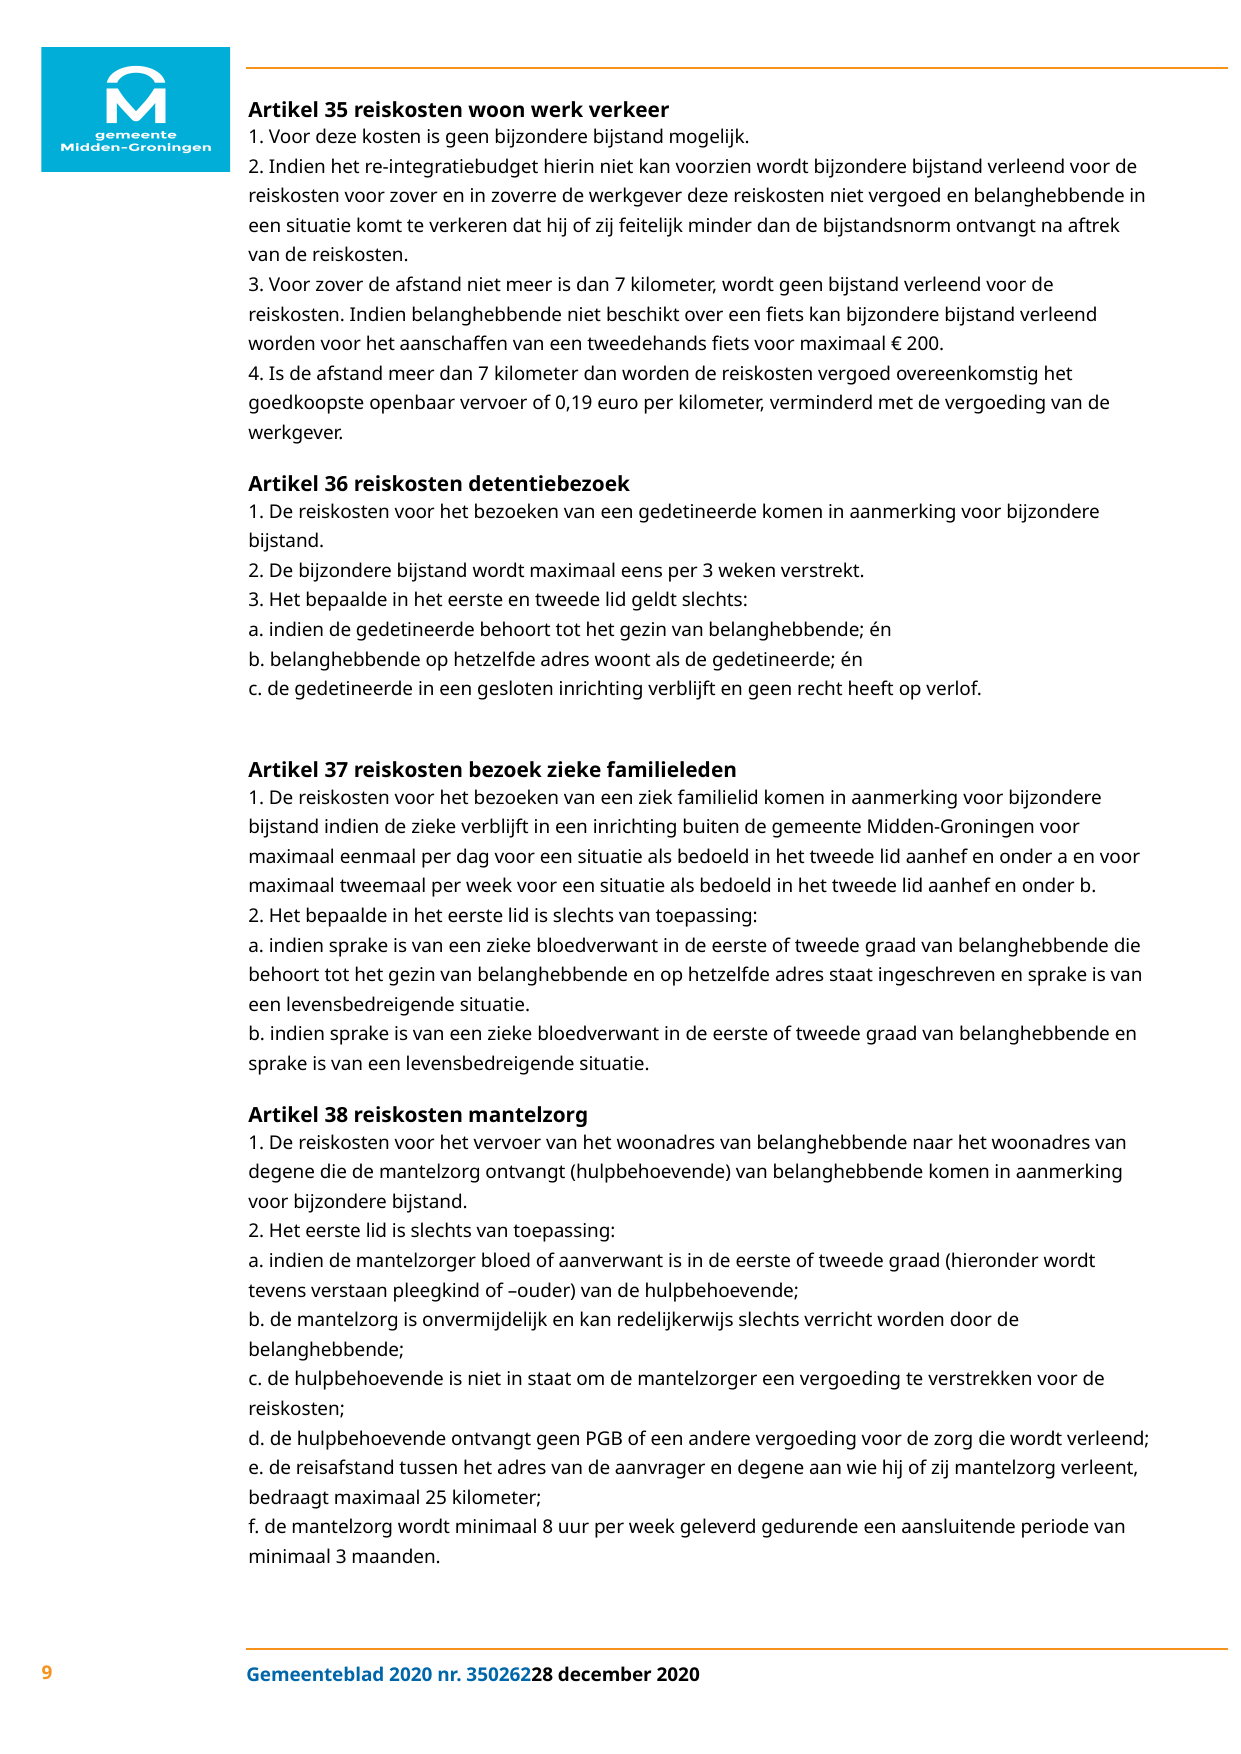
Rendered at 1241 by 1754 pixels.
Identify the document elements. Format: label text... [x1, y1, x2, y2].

text b. de mantelzorg is onvermijdelijk en kan redelijkerwijs slechts verricht worden door de belanghebbende; [248, 1306, 1152, 1362]
text 1. Voor deze kosten is geen bijzondere bijstand mogelijk. [248, 123, 1152, 149]
text Artikel 38 reiskosten mantelzorg [248, 1101, 1152, 1129]
text 2. Het eerste lid is slechts van toepassing: [248, 1218, 1152, 1243]
text 4. Is de afstand meer dan 7 kilometer dan worden de reiskosten vergoed overeenkomstig het goedkoopste openbaar vervoer of 0,19 euro per kilometer, verminderd met de vergoeding van de werkgever. [248, 360, 1152, 445]
text a. indien sprake is van een zieke bloedverwant in de eerste of tweede graad van belanghebbende die behoort tot het gezin van belanghebbende en op hetzelfde adres staat ingeschreven en sprake is van een levensbedreigende situatie. [248, 932, 1152, 1017]
text a. indien de mantelzorger bloed of aanverwant is in de eerste of tweede graad (hieronder wordt tevens verstaan pleegkind of –ouder) van de hulpbehoevende; [248, 1247, 1152, 1303]
text b. belanghebbende op hetzelfde adres woont als de gedetineerde; én [248, 646, 1152, 672]
picture [184, 146, 190, 153]
text 2. De bijzondere bijstand wordt maximaal eens per 3 weken verstrekt. [248, 557, 1152, 583]
text c. de hulpbehoevende is niet in staat om de mantelzorger een vergoeding te verstrekken voor de reiskosten; [248, 1366, 1152, 1421]
text 1. De reiskosten voor het vervoer van het woonadres van belanghebbende naar het woonadres van degene die de mantelzorg ontvangt (hulpbehoevende) van belanghebbende komen in aanmerking voor bijzondere bijstand. [248, 1129, 1152, 1214]
text e. de reisafstand tussen het adres van de aanvrager en degene aan wie hij of zij mantelzorg verleent, bedraagt maximaal 25 kilometer; [248, 1454, 1152, 1510]
text f. de mantelzorg wordt minimaal 8 uur per week geleverd gedurende een aansluitende periode van minimaal 3 maanden. [248, 1513, 1152, 1569]
text a. indien de gedetineerde behoort tot het gezin van belanghebbende; én [248, 616, 1152, 642]
text Artikel 36 reiskosten detentiebezoek [248, 469, 1152, 498]
text 3. Het bepaalde in het eerste en tweede lid geldt slechts: [248, 587, 1152, 612]
text 2. Indien het re-integratiebudget hierin niet kan voorzien wordt bijzondere bijstand verleend voor de reiskosten voor zover en in zoverre de werkgever deze reiskosten niet vergoed en belanghebbende in een situatie komt te verkeren dat hij of zij feitelijk minder dan de bijstandsnorm ontvangt na aftrek van de reiskosten. [248, 153, 1152, 267]
text 1. De reiskosten voor het bezoeken van een ziek familielid komen in aanmerking voor bijzondere bijstand indien de zieke verblijft in een inrichting buiten de gemeente Midden-Groningen voor maximaal eenmaal per dag voor een situatie als bedoeld in het tweede lid aanhef en onder a en voor maximaal tweemaal per week voor een situatie als bedoeld in het tweede lid aanhef en onder b. [248, 784, 1152, 898]
text Artikel 35 reiskosten woon werk verkeer [248, 95, 1152, 123]
text 3. Voor zover de afstand niet meer is dan 7 kilometer, wordt geen bijstand verleend voor de reiskosten. Indien belanghebbende niet beschikt over een fiets kan bijzondere bijstand verleend worden voor het aanschaffen van een tweedehands fiets voor maximaal € 200. [248, 271, 1152, 356]
text Artikel 37 reiskosten bezoek zieke familieleden [248, 755, 1152, 784]
picture [108, 66, 164, 82]
text d. de hulpbehoevende ontvangt geen PGB of een andere vergoeding voor de zorg die wordt verleend; [248, 1425, 1152, 1451]
text 2. Het bepaalde in het eerste lid is slechts van toepassing: [248, 902, 1152, 928]
text 1. De reiskosten voor het bezoeken van een gedetineerde komen in aanmerking voor bijzondere bijstand. [248, 498, 1152, 553]
picture [107, 89, 165, 122]
text b. indien sprake is van een zieke bloedverwant in de eerste of tweede graad van belanghebbende en sprake is van een levensbedreigende situatie. [248, 1021, 1152, 1076]
text c. de gedetineerde in een gesloten inrichting verblijft en geen recht heeft op verlof. [248, 675, 1152, 701]
